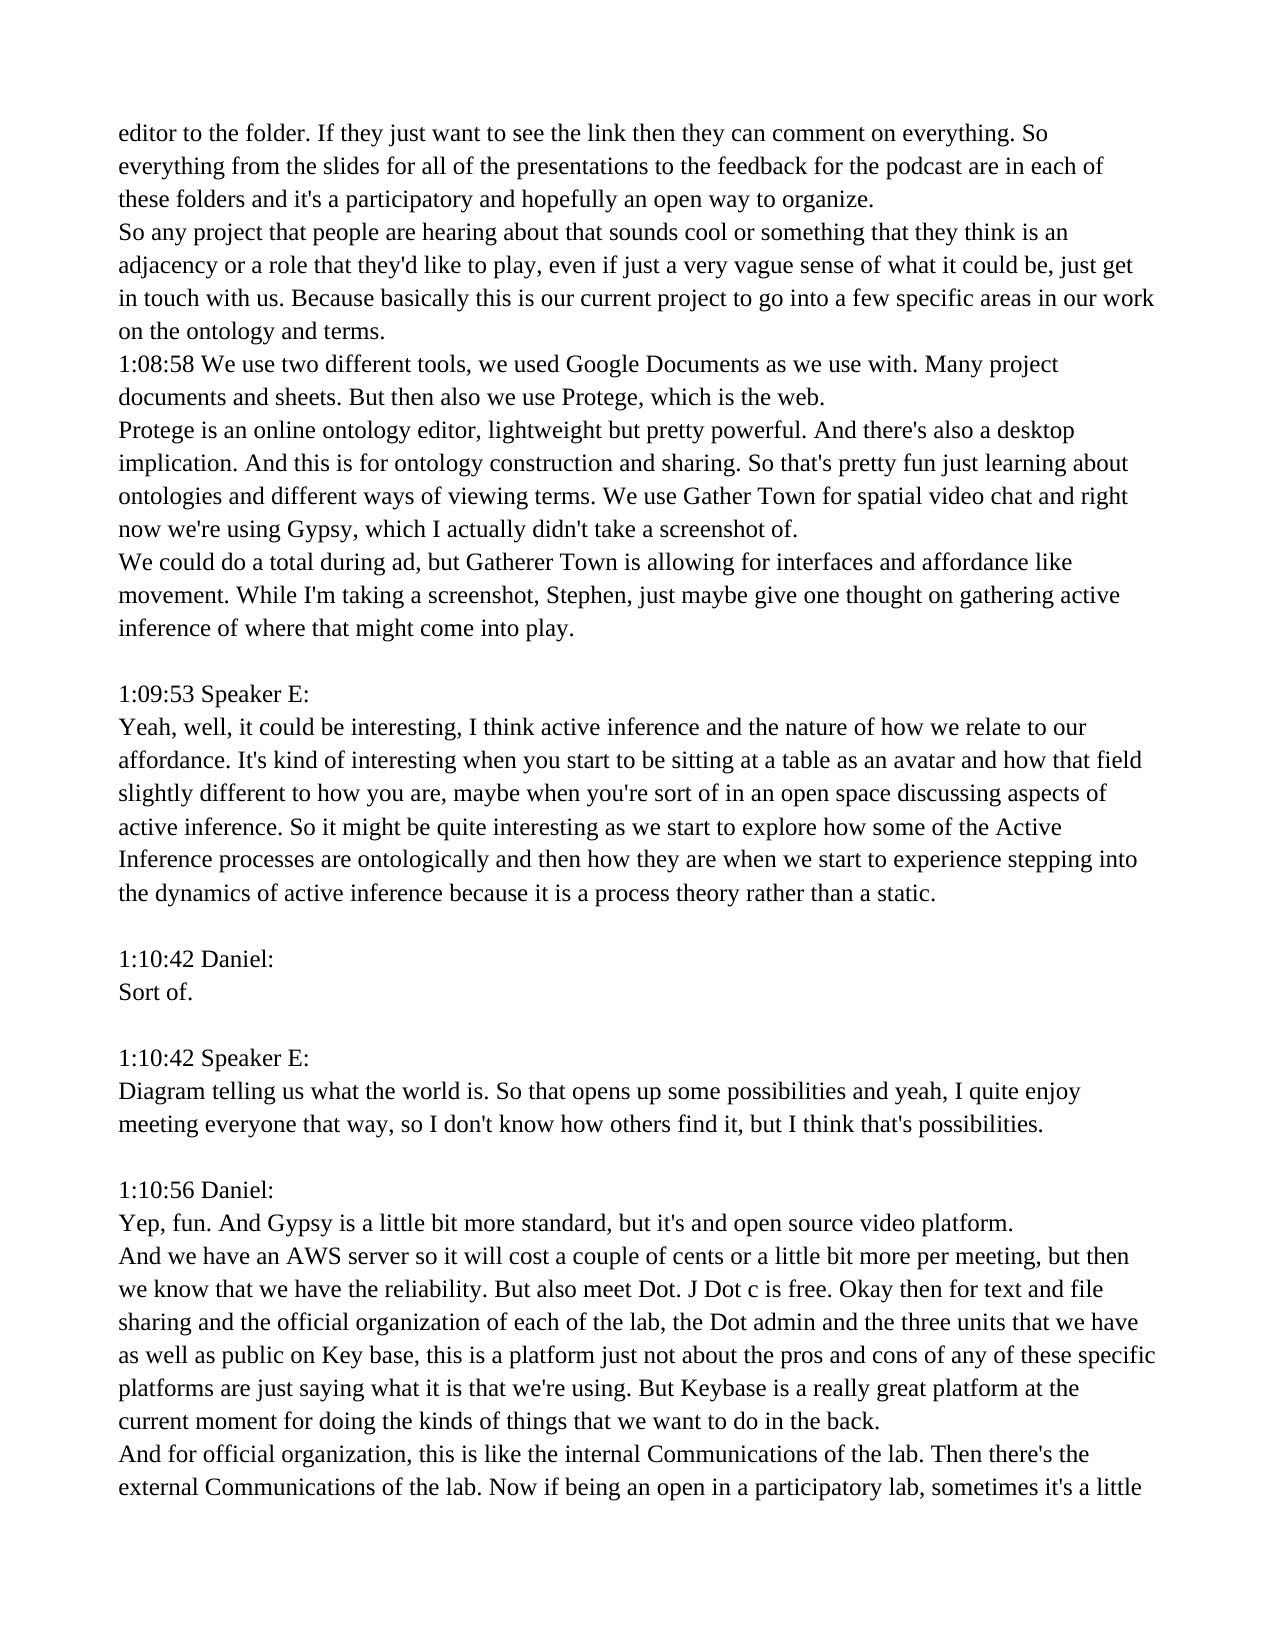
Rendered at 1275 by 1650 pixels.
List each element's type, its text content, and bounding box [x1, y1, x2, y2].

text Protege is an online ontology editor, lightweight but pretty powerful. And there's also a desktop implication. And this is for ontology construction and sharing. So that's pretty fun just learning about ontologies and different ways of viewing terms. We use Gather Town for spatial video chat and right now we're using Gypsy, which I actually didn't take a screenshot of. [118, 415, 1157, 543]
text Diagram telling us what the world is. So that opens up some possibilities and yeah, I quite enjoy meeting everyone that way, so I don't know how others find it, but I think that's possibilities. [118, 1076, 1157, 1137]
text editor to the folder. If they just want to see the link then they can comment on everything. So everything from the slides for all of the presentations to the feedback for the podcast are in each of these folders and it's a participatory and hopefully an open way to organize. [118, 118, 1157, 213]
text We could do a total during ad, but Gatherer Town is allowing for interfaces and affordance like movement. While I'm taking a screenshot, Stephen, just maybe give one thought on gathering active inference of where that might come into play. [118, 547, 1157, 642]
text Sort of. [118, 977, 1157, 1005]
text And we have an AWS server so it will cost a couple of cents or a little bit more per meeting, but then we know that we have the reliability. But also meet Dot. J Dot c is free. Okay then for text and file sharing and the official organization of each of the lab, the Dot admin and the three units that we have as well as public on Key base, this is a platform just not about the pros and cons of any of these specific platforms are just saying what it is that we're using. But Keybase is a really great platform at the current moment for doing the kinds of things that we want to do in the back. [118, 1241, 1157, 1435]
text 1:09:53 Speaker E: [118, 679, 1157, 708]
text 1:10:56 Daniel: [118, 1175, 1157, 1203]
text Yeah, well, it could be interesting, I think active inference and the nature of how we relate to our affordance. It's kind of interesting when you start to be sitting at a table as an avatar and how that field slightly different to how you are, maybe when you're sort of in an open space discussing aspects of active inference. So it might be quite interesting as we start to explore how some of the Active Inference processes are ontologically and then how they are when we start to experience stepping into the dynamics of active inference because it is a process theory rather than a static. [118, 712, 1157, 906]
text 1:10:42 Speaker E: [118, 1043, 1157, 1071]
text 1:08:58 We use two different tools, we used Google Documents as we use with. Many project documents and sheets. But then also we use Protege, which is the web. [118, 349, 1157, 411]
text So any project that people are hearing about that sounds cool or something that they think is an adjacency or a role that they'd like to play, even if just a very vague sense of what it could be, just get in touch with us. Because basically this is our current project to go into a few specific areas in our work on the ontology and terms. [118, 217, 1157, 345]
text 1:10:42 Daniel: [118, 944, 1157, 972]
text And for official organization, this is like the internal Communications of the lab. Then there's the external Communications of the lab. Now if being an open in a participatory lab, sometimes it's a little [118, 1439, 1157, 1501]
text Yep, fun. And Gypsy is a little bit more standard, but it's and open source video platform. [118, 1208, 1157, 1237]
